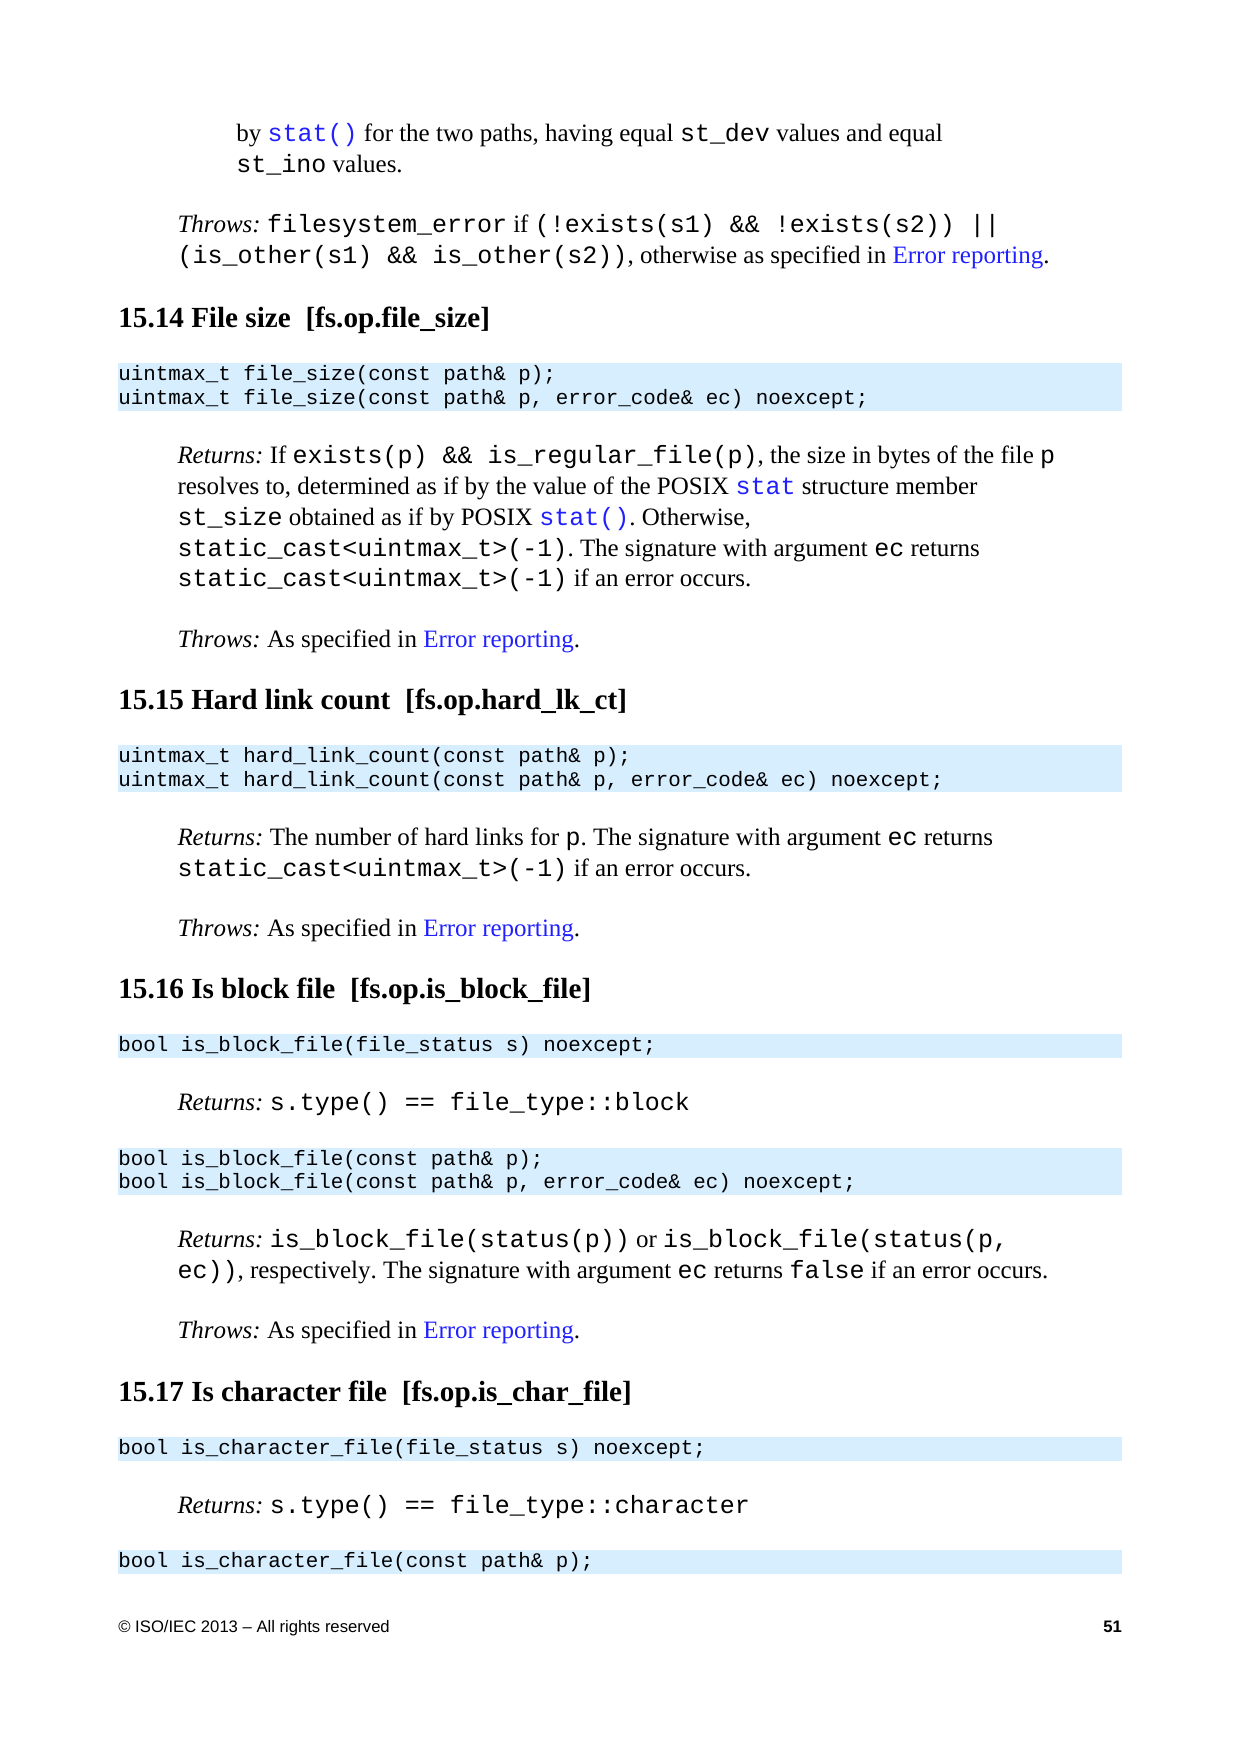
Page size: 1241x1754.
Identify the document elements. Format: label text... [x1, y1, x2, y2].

text uintmax_t file_size(const path& p); [118, 363, 1122, 387]
text Throws: As specified in Error reporting. [177, 913, 1063, 942]
text Throws: As specified in Error reporting. [177, 624, 1063, 653]
subtitle 15.14 File size [fs.op.file_size] [118, 300, 1122, 334]
subtitle 15.16 Is block file [fs.op.is_block_file] [118, 971, 1122, 1005]
text Returns: s.type() == file_type::block [177, 1087, 1063, 1118]
text bool is_block_file(file_status s) noexcept; [118, 1034, 1122, 1058]
text bool is_character_file(const path& p); [118, 1550, 1122, 1574]
text uintmax_t hard_link_count(const path& p, error_code& ec) noexcept; [118, 769, 1122, 792]
text Throws: filesystem_error if (!exists(s1) && !exists(s2)) || (is_other(s1) && is_other(s2)), otherwise as specified in Error reporting. [177, 209, 1063, 271]
text uintmax_t file_size(const path& p, error_code& ec) noexcept; [118, 387, 1122, 411]
text Returns: The number of hard links for p. The signature with argument ec returns static_cast<uintmax_t>(-1) if an error occurs. [177, 822, 1063, 883]
text bool is_block_file(const path& p, error_code& ec) noexcept; [118, 1171, 1122, 1195]
subtitle 15.15 Hard link count [fs.op.hard_lk_ct] [118, 682, 1122, 716]
subtitle 15.17 Is character file [fs.op.is_char_file] [118, 1374, 1122, 1407]
text Returns: is_block_file(status(p)) or is_block_file(status(p, ec)), respectively. The signature with argument ec returns false if an error occurs. [177, 1224, 1063, 1286]
text uintmax_t hard_link_count(const path& p); [118, 745, 1122, 769]
text Throws: As specified in Error reporting. [177, 1316, 1063, 1344]
text bool is_character_file(file_status s) noexcept; [118, 1437, 1122, 1461]
text by stat() for the two paths, having equal st_dev values and equal st_ino values. [236, 118, 1004, 180]
text bool is_block_file(const path& p); [118, 1148, 1122, 1171]
text Returns: If exists(p) && is_regular_file(p), the size in bytes of the file p resolves to, determined as if by the value of the POSIX stat structure member st_size obtained as if by POSIX stat(). Otherwise, static_cast<uintmax_t>(-1). The signature with argument ec returns static_cast<uintmax_t>(-1) if an error occurs. [177, 440, 1063, 594]
text Returns: s.type() == file_type::character [177, 1490, 1063, 1521]
